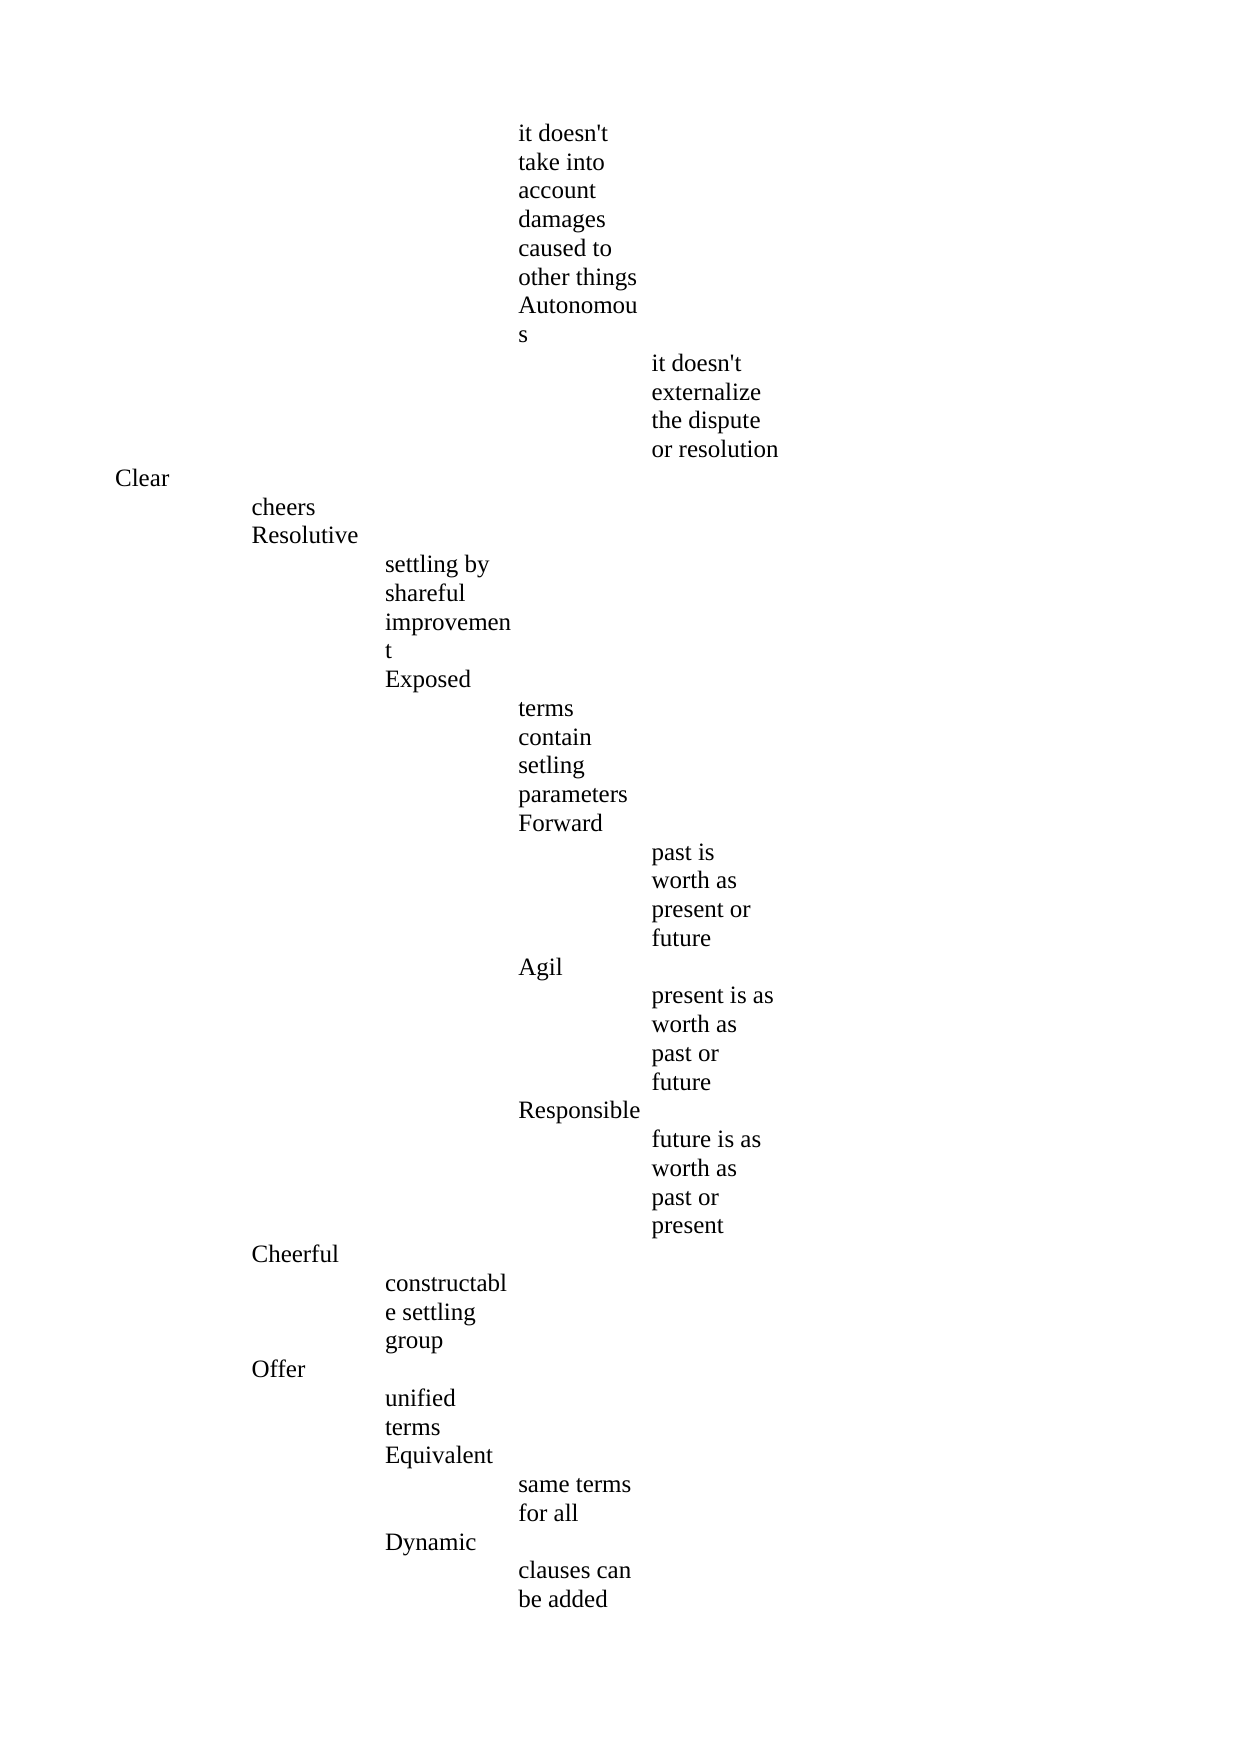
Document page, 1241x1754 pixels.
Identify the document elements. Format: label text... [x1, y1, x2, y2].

table_cell future is as worth as past or present [648, 1124, 782, 1239]
table_cell [112, 1527, 248, 1556]
table_cell terms contain setling parameters [515, 693, 648, 808]
table_cell [782, 1527, 915, 1556]
table_cell [915, 1239, 1048, 1268]
table_cell [782, 549, 915, 664]
table_cell [515, 1354, 648, 1383]
table_cell constructable settling group [382, 1268, 515, 1354]
table_cell [248, 118, 382, 291]
table_cell [648, 664, 782, 693]
table_cell [382, 1556, 515, 1613]
table_cell [782, 837, 915, 952]
table_cell [112, 952, 248, 981]
table_cell Equivalent [382, 1441, 515, 1469]
table_cell [915, 521, 1048, 549]
table_cell clauses can be added [515, 1556, 648, 1613]
table_cell [648, 1239, 782, 1268]
table_cell [915, 348, 1048, 463]
table_cell [782, 492, 915, 521]
table_cell [782, 1441, 915, 1469]
table_cell [112, 1441, 248, 1469]
table_cell [1048, 118, 1182, 291]
table_cell [382, 1124, 515, 1239]
table_cell [915, 1383, 1048, 1441]
table_cell Dynamic [382, 1527, 515, 1556]
table_cell [782, 1383, 915, 1441]
table_cell [515, 1441, 648, 1469]
table_cell [648, 463, 782, 492]
table_cell [382, 808, 515, 837]
table_cell same terms for all [515, 1469, 648, 1527]
table_cell [648, 1469, 782, 1527]
table_cell [648, 118, 782, 291]
table_cell [648, 521, 782, 549]
table_cell [382, 463, 515, 492]
table_cell unified terms [382, 1383, 515, 1441]
table_cell [782, 291, 915, 348]
table_cell [782, 521, 915, 549]
table_cell [1048, 1096, 1182, 1124]
table_cell Forward [515, 808, 648, 837]
table_cell [248, 1268, 382, 1354]
table_cell [915, 1469, 1048, 1527]
table_cell [1048, 693, 1182, 808]
table_cell Offer [248, 1354, 382, 1383]
table_cell [515, 549, 648, 664]
table_cell [1048, 1441, 1182, 1469]
table_cell [112, 291, 248, 348]
table_cell [515, 521, 648, 549]
table_cell [915, 492, 1048, 521]
table_cell [382, 118, 515, 291]
table_cell [248, 291, 382, 348]
table_cell [782, 1124, 915, 1239]
table_cell settling by shareful improvement [382, 549, 515, 664]
table_cell [1048, 837, 1182, 952]
table_cell [382, 1239, 515, 1268]
table_cell [782, 1239, 915, 1268]
table_cell [1048, 1469, 1182, 1527]
table_cell [915, 1441, 1048, 1469]
table_cell [382, 291, 515, 348]
table_cell [915, 1556, 1048, 1613]
table_cell [248, 1469, 382, 1527]
table_cell [782, 1556, 915, 1613]
table_cell [915, 808, 1048, 837]
table_cell [648, 1441, 782, 1469]
table_cell [112, 521, 248, 549]
table_cell [515, 837, 648, 952]
table_cell [382, 952, 515, 981]
table_cell [648, 1268, 782, 1354]
table_cell [782, 1096, 915, 1124]
table_cell [248, 1124, 382, 1239]
table_cell [248, 1556, 382, 1613]
table_cell [248, 664, 382, 693]
table_cell present is as worth as past or future [648, 981, 782, 1096]
table_cell [648, 492, 782, 521]
table_cell [248, 693, 382, 808]
table_cell [248, 837, 382, 952]
table_cell [915, 291, 1048, 348]
table_cell [782, 952, 915, 981]
table_cell Agil [515, 952, 648, 981]
table_cell [1048, 521, 1182, 549]
table_cell [515, 1124, 648, 1239]
table_cell [112, 1268, 248, 1354]
table_cell [1048, 952, 1182, 981]
table_cell [1048, 492, 1182, 521]
table_cell [915, 981, 1048, 1096]
table_cell [782, 664, 915, 693]
table_cell [915, 693, 1048, 808]
table_cell [648, 1556, 782, 1613]
table_cell Responsible [515, 1096, 648, 1124]
table_cell [382, 693, 515, 808]
table_cell [382, 1354, 515, 1383]
table_cell [648, 693, 782, 808]
table_cell [648, 291, 782, 348]
table_cell [112, 1469, 248, 1527]
table_cell [248, 549, 382, 664]
table_cell [782, 981, 915, 1096]
table_cell [915, 1527, 1048, 1556]
table_cell [382, 981, 515, 1096]
table_cell [248, 463, 382, 492]
table_cell [1048, 1556, 1182, 1613]
table_cell [915, 1268, 1048, 1354]
table_cell [915, 1096, 1048, 1124]
table_cell [1048, 1124, 1182, 1239]
table_cell [648, 1383, 782, 1441]
table_cell [648, 808, 782, 837]
table_cell [112, 808, 248, 837]
table_cell [1048, 1383, 1182, 1441]
table_cell [112, 1354, 248, 1383]
table_cell [248, 981, 382, 1096]
table_cell [915, 118, 1048, 291]
table_cell Exposed [382, 664, 515, 693]
table_cell [112, 1383, 248, 1441]
table_cell [648, 1527, 782, 1556]
table_cell [515, 1268, 648, 1354]
table_cell it doesn't externalize the dispute or resolution [648, 348, 782, 463]
table_cell [915, 549, 1048, 664]
table_cell [782, 1354, 915, 1383]
table_cell [515, 492, 648, 521]
table_cell [1048, 1354, 1182, 1383]
table_cell [1048, 981, 1182, 1096]
table_cell [515, 348, 648, 463]
table_cell [515, 1527, 648, 1556]
table_cell [648, 549, 782, 664]
table_cell [915, 664, 1048, 693]
table_cell [112, 693, 248, 808]
table_cell [1048, 664, 1182, 693]
table_cell [112, 1096, 248, 1124]
table_cell [112, 348, 248, 463]
table_cell [782, 348, 915, 463]
table_cell [515, 664, 648, 693]
table_cell [112, 1239, 248, 1268]
table_cell [915, 1354, 1048, 1383]
table_cell [248, 1096, 382, 1124]
table_cell [915, 1124, 1048, 1239]
table_cell [382, 492, 515, 521]
table_cell [382, 1096, 515, 1124]
table_cell [112, 1124, 248, 1239]
table_cell Clear [112, 463, 248, 492]
table_cell [382, 837, 515, 952]
table_cell Resolutive [248, 521, 382, 549]
table_cell [782, 118, 915, 291]
table_cell [112, 981, 248, 1096]
table_cell [112, 664, 248, 693]
table_cell Cheerful [248, 1239, 382, 1268]
table_cell [915, 463, 1048, 492]
table_cell [112, 118, 248, 291]
table_cell [382, 1469, 515, 1527]
table_cell [515, 1239, 648, 1268]
table_cell [782, 808, 915, 837]
table_cell [1048, 463, 1182, 492]
table_cell [1048, 1239, 1182, 1268]
table_cell [112, 492, 248, 521]
table_cell [515, 1383, 648, 1441]
table_cell [248, 1441, 382, 1469]
table_cell [248, 348, 382, 463]
table_cell [248, 952, 382, 981]
table_cell [1048, 808, 1182, 837]
table_cell [1048, 549, 1182, 664]
table_cell [648, 1096, 782, 1124]
table_cell [915, 837, 1048, 952]
table_cell [648, 1354, 782, 1383]
table_cell [1048, 1268, 1182, 1354]
table_cell cheers [248, 492, 382, 521]
table_cell [248, 808, 382, 837]
table_cell [112, 1556, 248, 1613]
table_cell [515, 463, 648, 492]
table_cell [382, 521, 515, 549]
table_cell [382, 348, 515, 463]
table_cell [782, 463, 915, 492]
table_cell [782, 1268, 915, 1354]
table_cell [782, 1469, 915, 1527]
table_cell Autonomous [515, 291, 648, 348]
table_cell [915, 952, 1048, 981]
table_cell past is worth as present or future [648, 837, 782, 952]
table_cell [248, 1527, 382, 1556]
table_cell [112, 549, 248, 664]
table_cell [1048, 1527, 1182, 1556]
table_cell [1048, 291, 1182, 348]
table_cell [782, 693, 915, 808]
table_cell [515, 981, 648, 1096]
table_cell it doesn't take into account damages caused to other things [515, 118, 648, 291]
table_cell [112, 837, 248, 952]
table_cell [648, 952, 782, 981]
table_cell [1048, 348, 1182, 463]
table_cell [248, 1383, 382, 1441]
